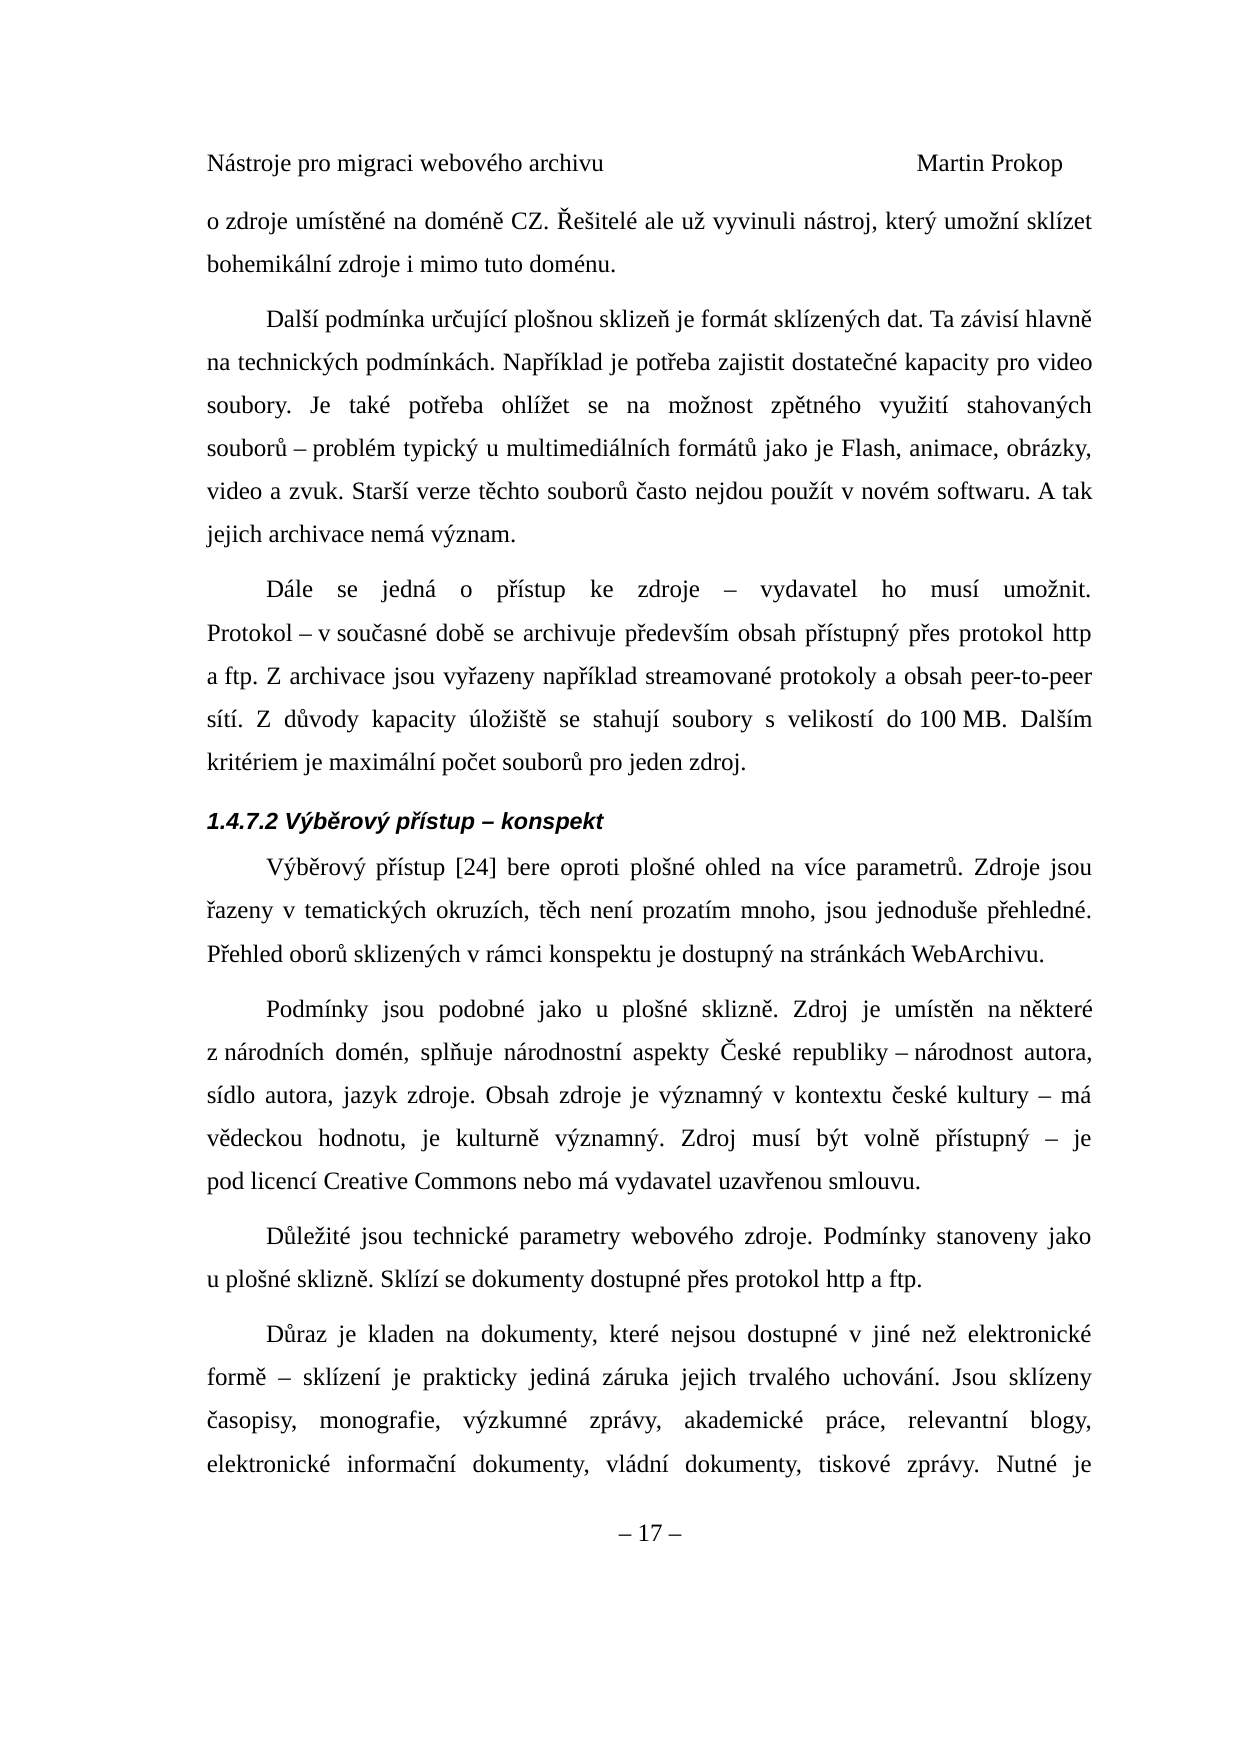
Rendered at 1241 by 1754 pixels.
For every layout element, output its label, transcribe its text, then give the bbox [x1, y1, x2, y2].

text Další podmínka určující plošnou sklizeň je formát sklízených dat. Ta závisí hlavně na technických podmínkách. Například je potřeba zajistit dostatečné kapacity pro video soubory. Je také potřeba ohlížet se na možnost zpětného využití stahovaných souborů – problém typický u multimediálních formátů jako je Flash, animace, obrázky, video a zvuk. Starší verze těchto souborů často nejdou použít v novém softwaru. A tak jejich archivace nemá význam. [207, 304, 1093, 548]
text Podmínky jsou podobné jako u plošné sklizně. Zdroj je umístěn na některé z národních domén, splňuje národnostní aspekty České republiky – národnost autora, sídlo autora, jazyk zdroje. Obsah zdroje je významný v kontextu české kultury – má vědeckou hodnotu, je kulturně významný. Zdroj musí být volně přístupný – je pod licencí Creative Commons nebo má vydavatel uzavřenou smlouvu. [207, 994, 1093, 1195]
text Výběrový přístup [24] bere oproti plošné ohled na více parametrů. Zdroje jsou řazeny v tematických okruzích, těch není prozatím mnoho, jsou jednoduše přehledné. Přehled oborů sklizených v rámci konspektu je dostupný na stránkách WebArchivu. [207, 852, 1093, 967]
text o zdroje umístěné na doméně CZ. Řešitelé ale už vyvinuli nástroj, který umožní sklízet bohemikální zdroje i mimo tuto doménu. [207, 206, 1093, 278]
text Důležité jsou technické parametry webového zdroje. Podmínky stanoveny jako u plošné sklizně. Sklízí se dokumenty dostupné přes protokol http a ftp. [207, 1221, 1093, 1293]
subtitle 1.4.7.2 Výběrový přístup – konspekt [207, 808, 1093, 835]
text Důraz je kladen na dokumenty, které nejsou dostupné v jiné než elektronické formě – sklízení je prakticky jediná záruka jejich trvalého uchování. Jsou sklízeny časopisy, monografie, výzkumné zprávy, akademické práce, relevantní blogy, elektronické informační dokumenty, vládní dokumenty, tiskové zprávy. Nutné je [207, 1319, 1093, 1477]
text Dále se jedná o přístup ke zdroje – vydavatel ho musí umožnit. Protokol – v současné době se archivuje především obsah přístupný přes protokol http a ftp. Z archivace jsou vyřazeny například streamované protokoly a obsah peer-to-peer sítí. Z důvody kapacity úložiště se stahují soubory s velikostí do 100 MB. Dalším kritériem je maximální počet souborů pro jeden zdroj. [207, 574, 1093, 776]
